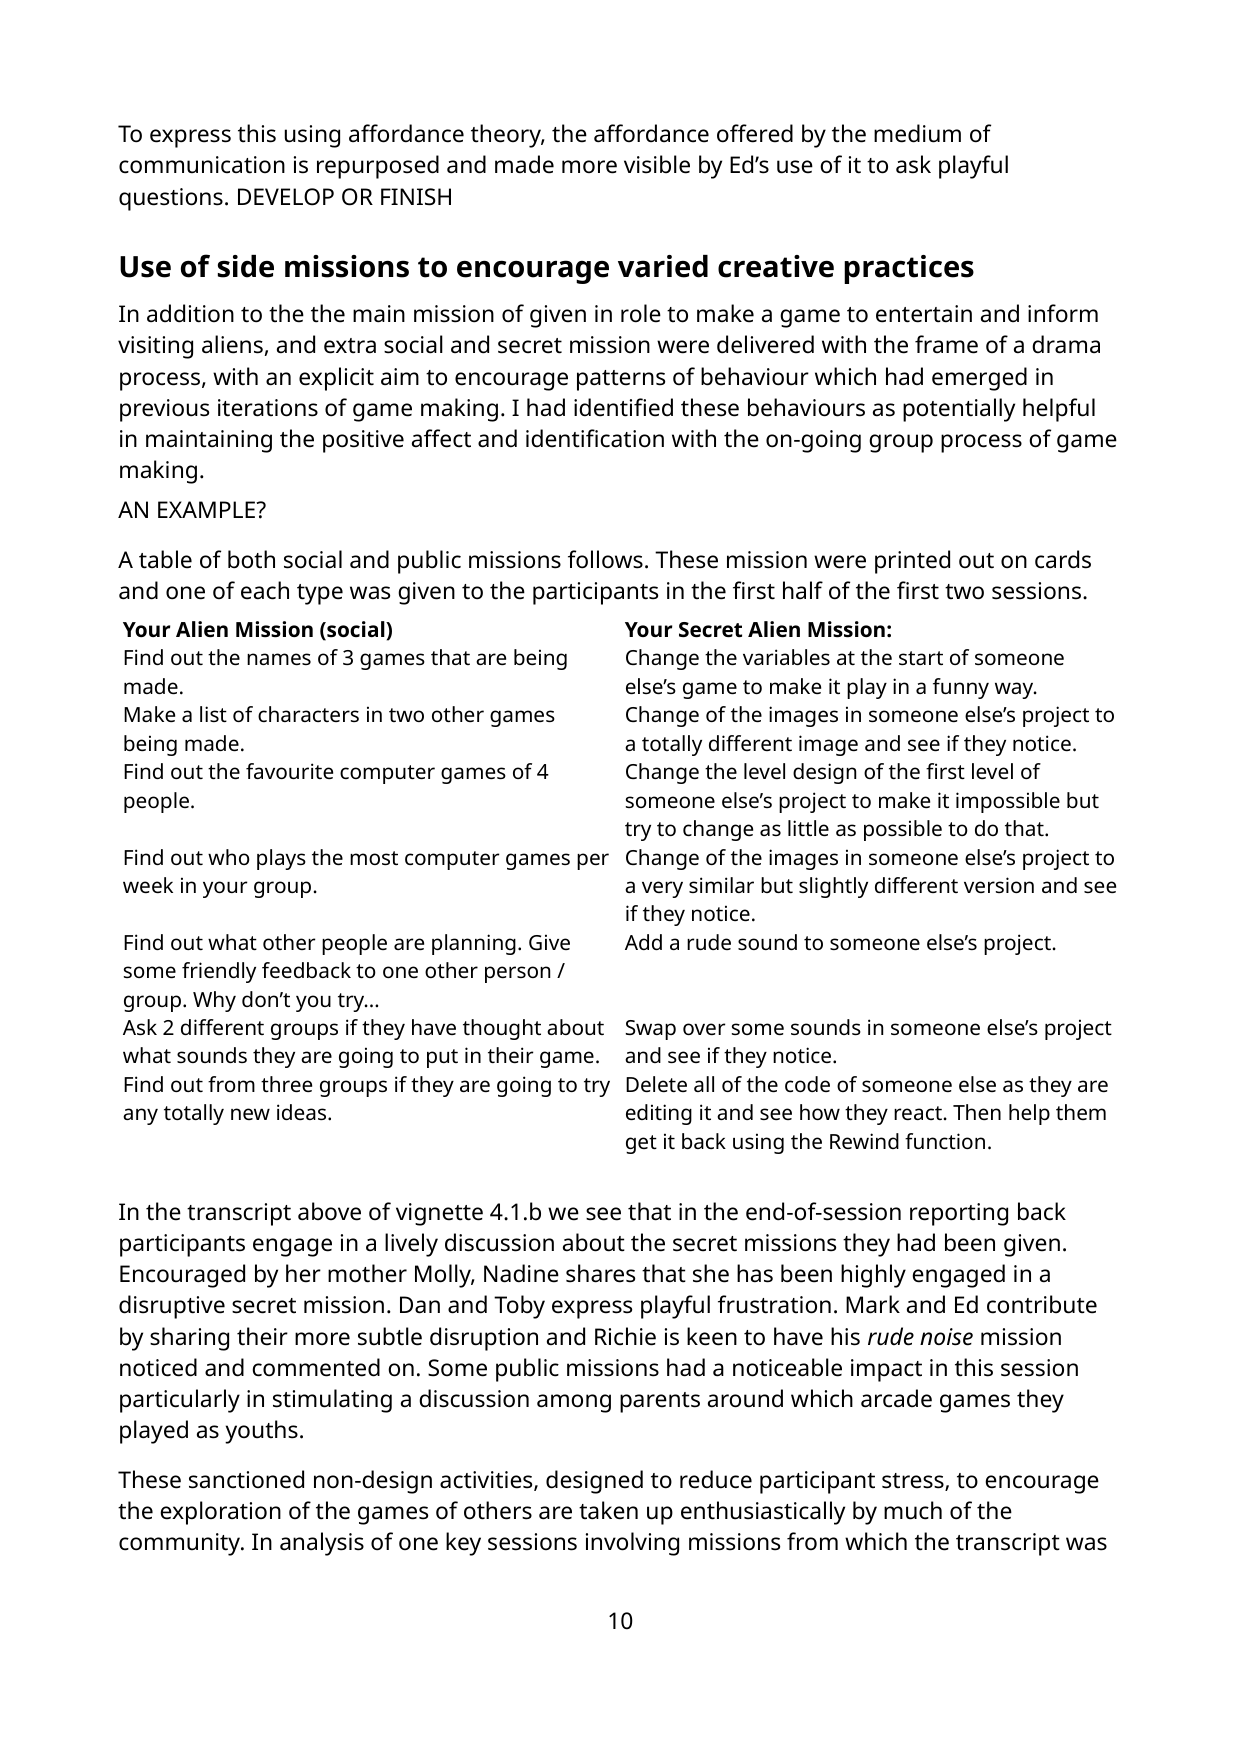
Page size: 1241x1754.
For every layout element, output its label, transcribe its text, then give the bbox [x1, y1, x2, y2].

table_cell Find out what other people are planning. Give some friendly feedback to one other person / group. Why don’t you try… [118, 928, 620, 1013]
table_cell Change the variables at the start of someone else’s game to make it play in a funny way. [620, 644, 1122, 700]
table_cell Swap over some sounds in someone else’s project and see if they notice. [620, 1013, 1122, 1070]
table_cell Add a rude sound to someone else’s project. [620, 928, 1122, 1013]
table_cell Change the level design of the first level of someone else’s project to make it impossible but try to change as little as possible to do that. [620, 757, 1122, 843]
subtitle Use of side missions to encourage varied creative practices [118, 246, 1122, 286]
text These sanctioned non-design activities, designed to reduce participant stress, to encourage the exploration of the games of others are taken up enthusiastically by much of the community. In analysis of one key sessions involving missions from which the transcript was [118, 1463, 1122, 1557]
table_cell Find out the names of 3 games that are being made. [118, 644, 620, 700]
table_cell Find out who plays the most computer games per week in your group. [118, 843, 620, 928]
text In addition to the the main mission of given in role to make a game to entertain and inform visiting aliens, and extra social and secret mission were delivered with the frame of a drama process, with an explicit aim to encourage patterns of behaviour which had emerged in previous iterations of game making. I had identified these behaviours as potentially helpful in maintaining the positive affect and identification with the on-going group process of game making. [118, 298, 1122, 486]
text To express this using affordance theory, the affordance offered by the medium of communication is repurposed and made more visible by Ed’s use of it to ask playful questions. DEVELOP OR FINISH [118, 118, 1122, 212]
table_cell Ask 2 different groups if they have thought about what sounds they are going to put in their game. [118, 1013, 620, 1070]
table_cell Change of the images in someone else’s project to a very similar but slightly different version and see if they notice. [620, 843, 1122, 928]
text AN EXAMPLE? [118, 494, 1122, 526]
table_header Your Secret Alien Mission: [620, 615, 1122, 643]
table_cell Change of the images in someone else’s project to a totally different image and see if they notice. [620, 700, 1122, 757]
table_cell Find out the favourite computer games of 4 people. [118, 757, 620, 843]
table_cell Make a list of characters in two other games being made. [118, 700, 620, 757]
table_header Your Alien Mission (social) [118, 615, 620, 643]
text A table of both social and public missions follows. These mission were printed out on cards and one of each type was given to the participants in the first half of the first two sessions. [118, 544, 1122, 606]
table_cell Delete all of the code of someone else as they are editing it and see how they react. Then help them get it back using the Rewind function. [620, 1070, 1122, 1155]
table_cell Find out from three groups if they are going to try any totally new ideas. [118, 1070, 620, 1155]
text In the transcript above of vignette 4.1.b we see that in the end-of-session reporting back participants engage in a lively discussion about the secret missions they had been given. Encouraged by her mother Molly, Nadine shares that she has been highly engaged in a disruptive secret mission. Dan and Toby express playful frustration. Mark and Ed contribute by sharing their more subtle disruption and Richie is keen to have his rude noise mission noticed and commented on. Some public missions had a noticeable impact in this session particularly in stimulating a discussion among parents around which arcade games they played as youths. [118, 1196, 1122, 1446]
